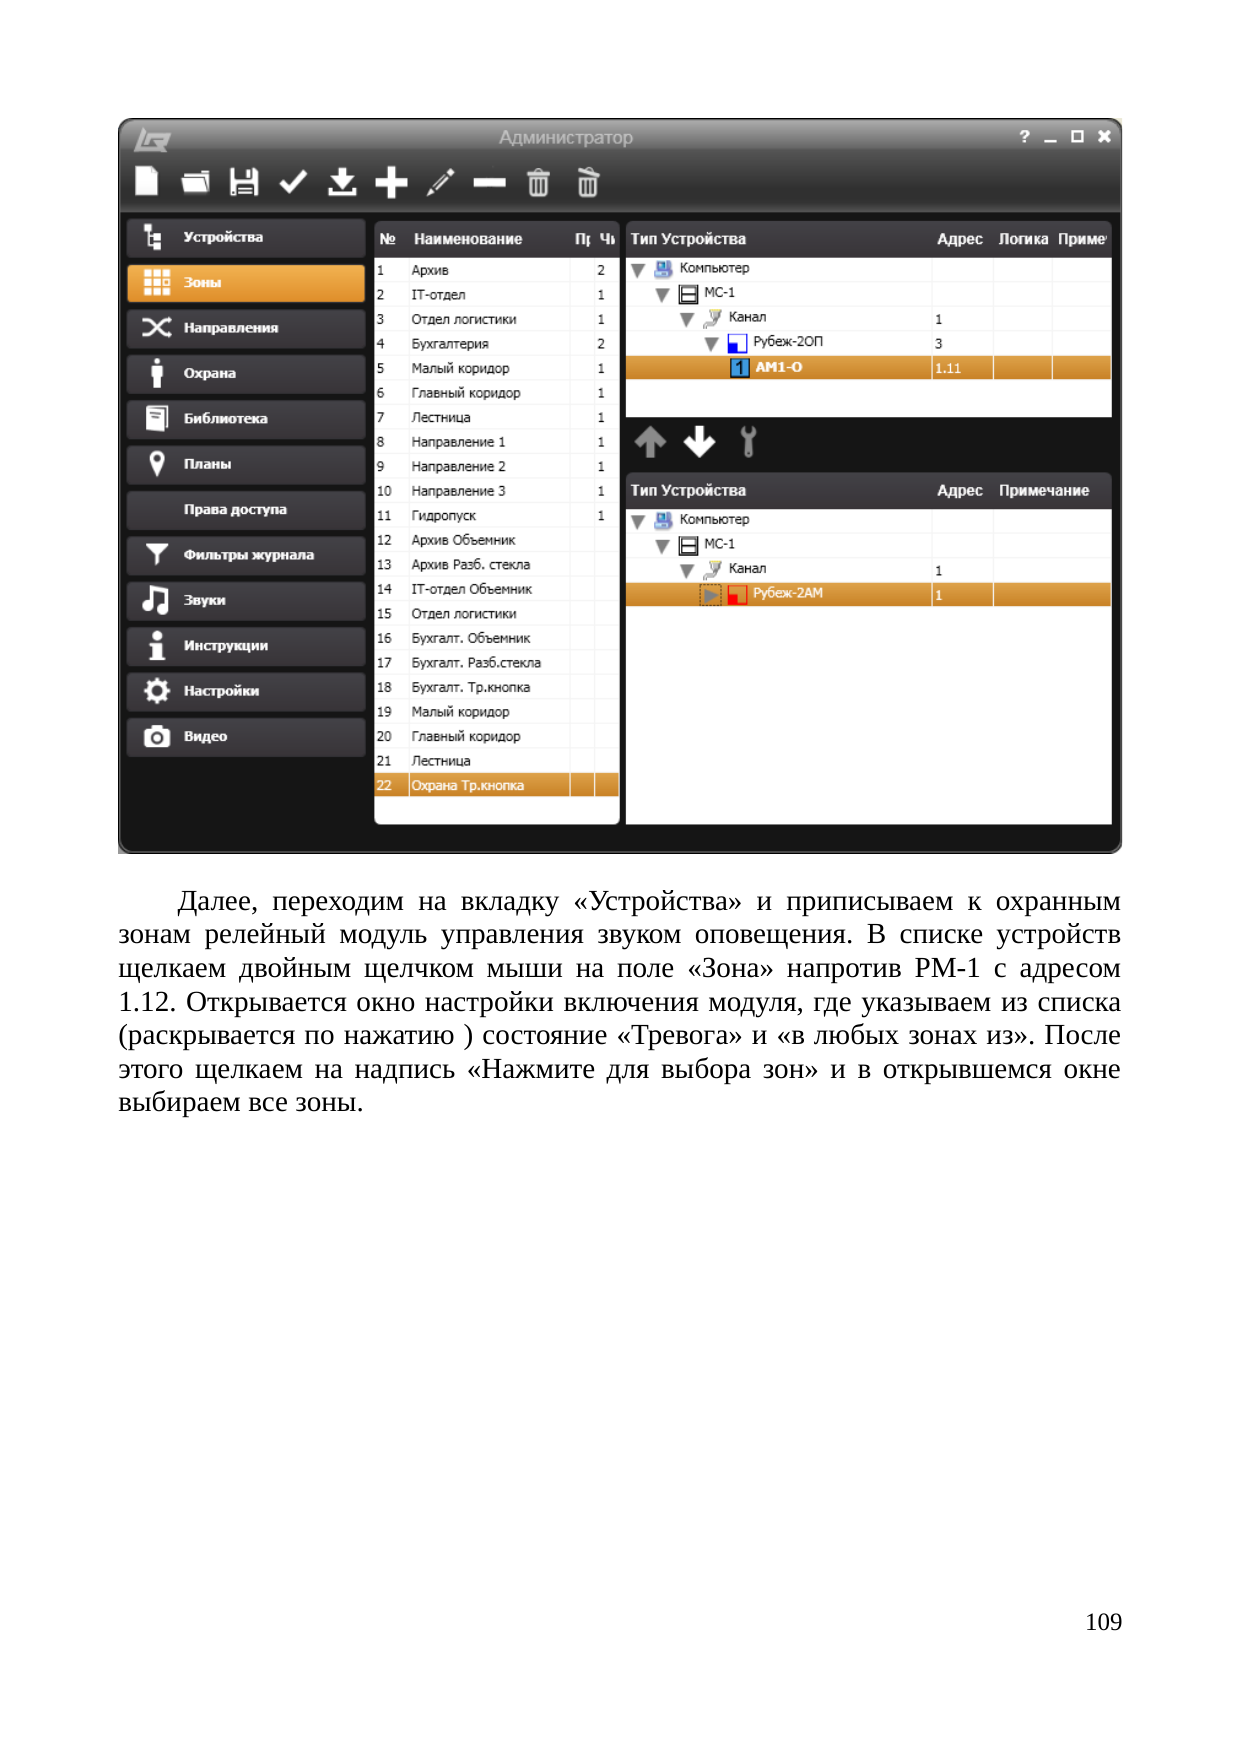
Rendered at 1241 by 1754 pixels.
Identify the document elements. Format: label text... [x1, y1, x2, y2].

picture [118, 118, 1123, 854]
text Далее, переходим на вкладку «Устройства» и приписываем к охранным зонам релейный модуль управления звуком оповещения. В списке устройств щелкаем двойным щелчком мыши на поле «Зона» напротив РМ-1 с адресом 1.12. Открывается окно настройки включения модуля, где указываем из списка (раскрывается по нажатию ) состояние «Тревога» и «в любых зонах из». После этого щелкаем на надпись «Нажмите для выбора зон» и в открывшемся окне выбираем все зоны. [118, 854, 1122, 1118]
